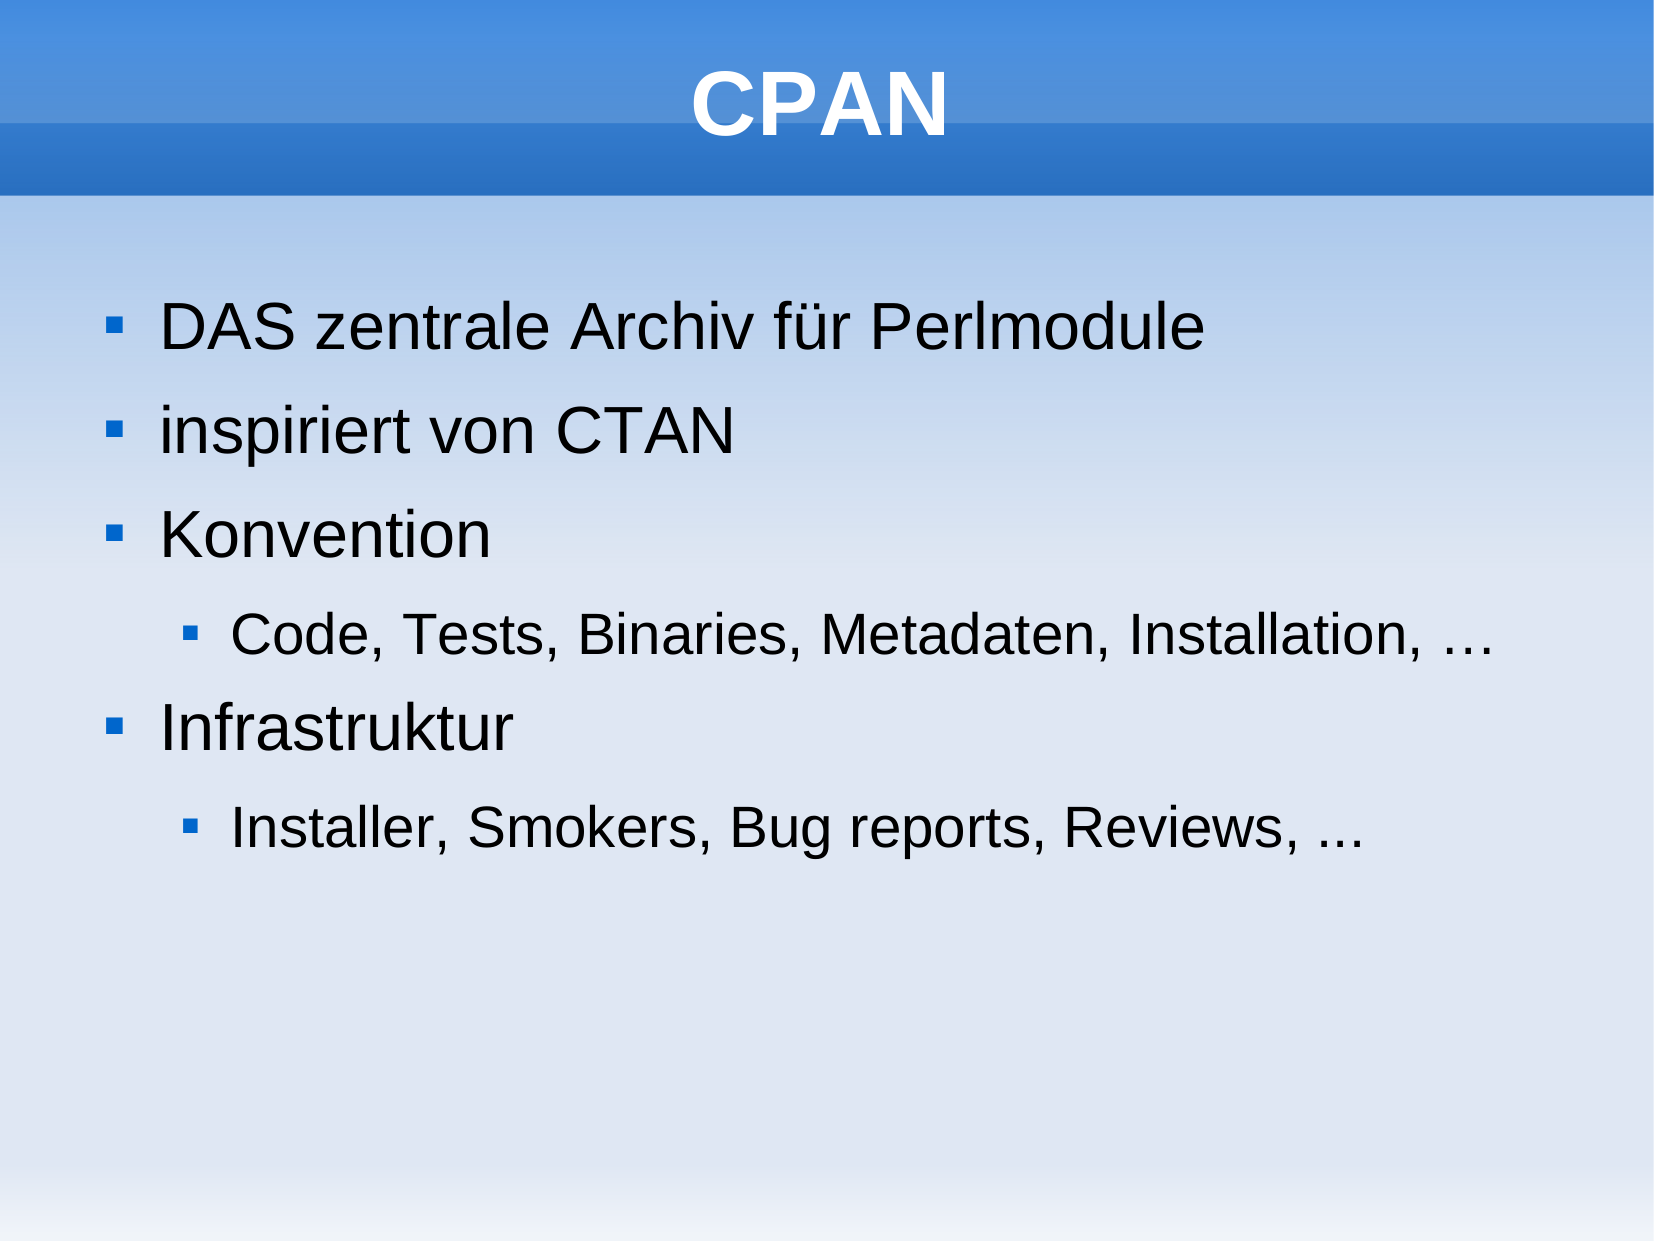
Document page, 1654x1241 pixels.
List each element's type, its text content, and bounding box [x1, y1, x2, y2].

picture [0, 0, 1654, 1241]
title CPAN [76, 0, 1565, 208]
list DAS zentrale Archiv für Perlmodule inspiriert von CTAN Konvention Code, Tests, Binaries, Metadaten, Installation, … Infrastruktur Installer, Smokers, Bug reports, Reviews, ... [88, 288, 1577, 1093]
